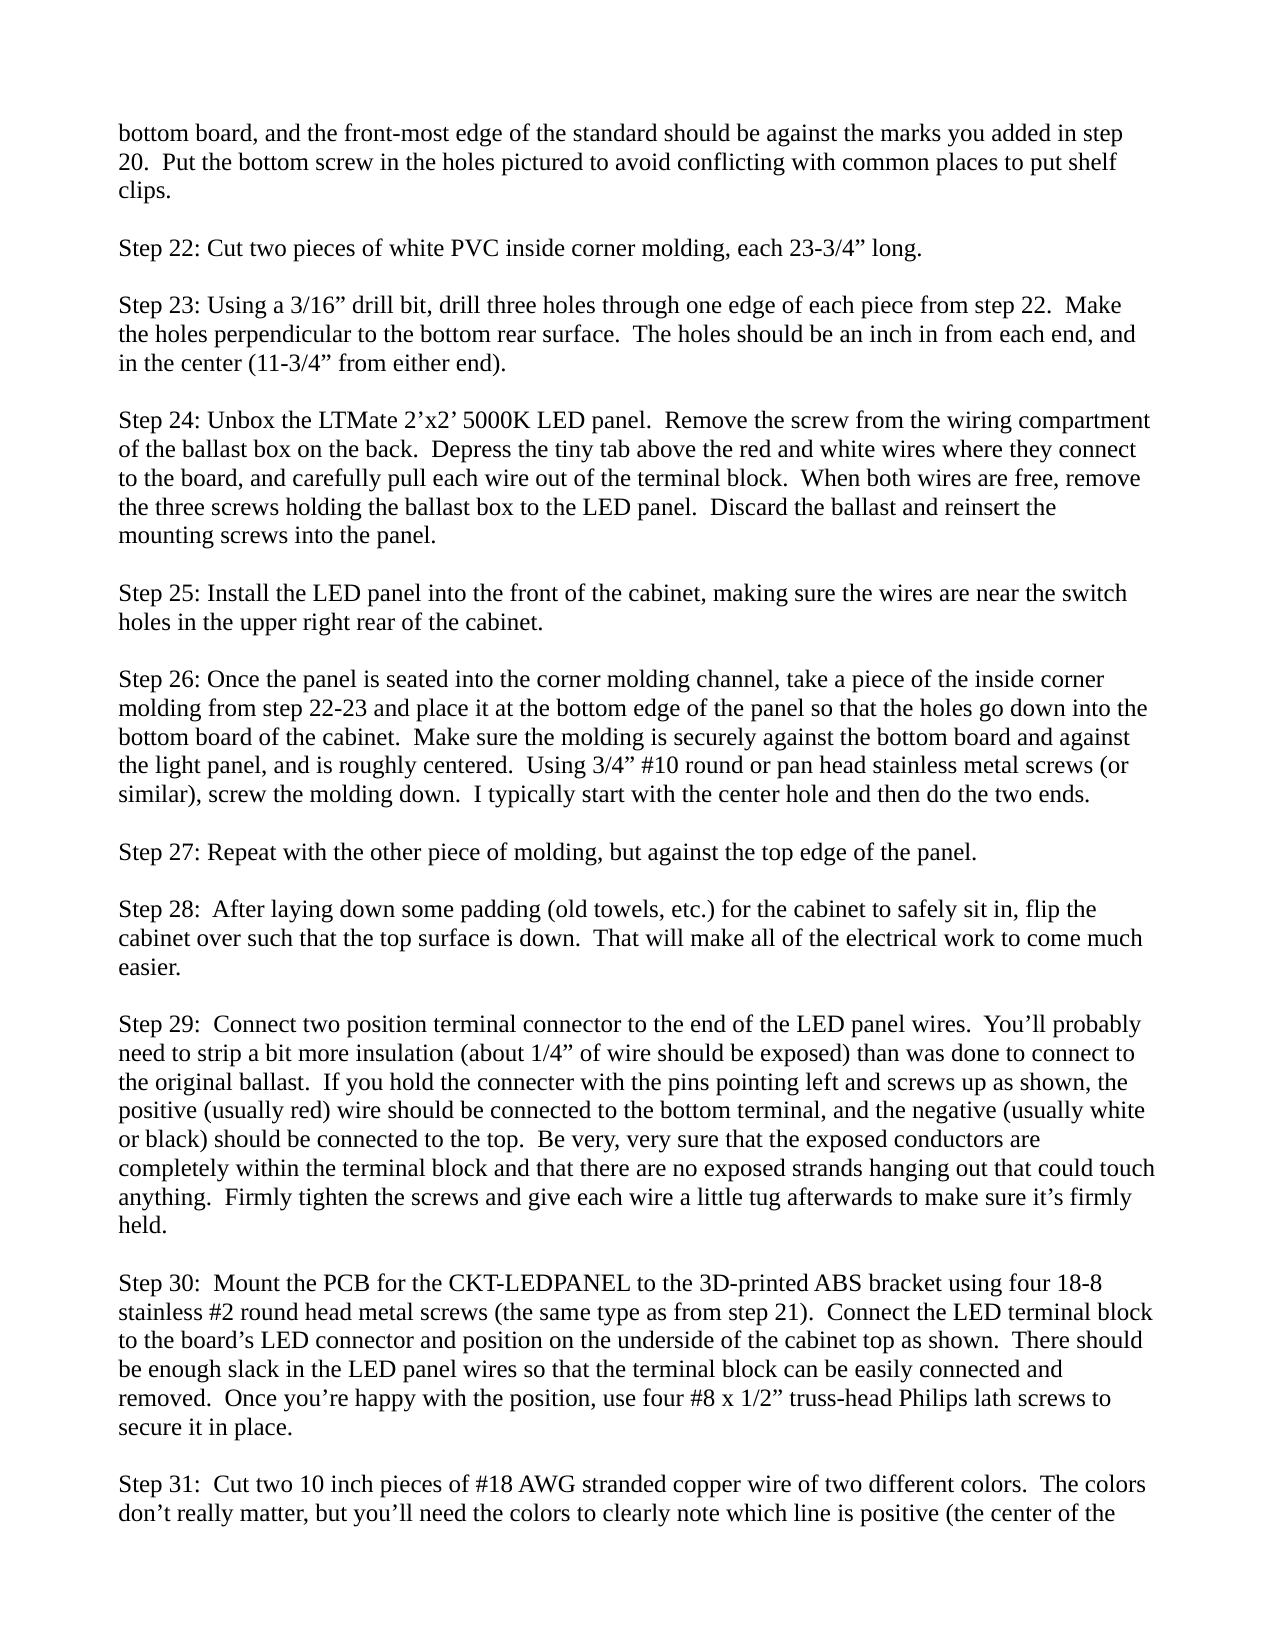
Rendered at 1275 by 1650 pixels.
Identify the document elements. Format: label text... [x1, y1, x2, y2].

text Step 22: Cut two pieces of white PVC inside corner molding, each 23-3/4” long. [118, 233, 1157, 262]
text Step 25: Install the LED panel into the front of the cabinet, making sure the wires are near the switch holes in the upper right rear of the cabinet. [118, 578, 1157, 636]
text Step 29: Connect two position terminal connector to the end of the LED panel wires. You’ll probably need to strip a bit more insulation (about 1/4” of wire should be exposed) than was done to connect to the original ballast. If you hold the connecter with the pins pointing left and screws up as shown, the positive (usually red) wire should be connected to the bottom terminal, and the negative (usually white or black) should be connected to the top. Be very, very sure that the exposed conductors are completely within the terminal block and that there are no exposed strands hanging out that could touch anything. Firmly tighten the screws and give each wire a little tug afterwards to make sure it’s firmly held. [118, 1009, 1157, 1239]
text Step 26: Once the panel is seated into the corner molding channel, take a piece of the inside corner molding from step 22-23 and place it at the bottom edge of the panel so that the holes go down into the bottom board of the cabinet. Make sure the molding is securely against the bottom board and against the light panel, and is roughly centered. Using 3/4” #10 round or pan head stainless metal screws (or similar), screw the molding down. I typically start with the center hole and then do the two ends. [118, 664, 1157, 808]
text Step 24: Unbox the LTMate 2’x2’ 5000K LED panel. Remove the screw from the wiring compartment of the ballast box on the back. Depress the tiny tab above the red and white wires where they connect to the board, and carefully pull each wire out of the terminal block. When both wires are free, remove the three screws holding the ballast box to the LED panel. Discard the ballast and reinsert the mounting screws into the panel. [118, 406, 1157, 549]
text Step 28: After laying down some padding (old towels, etc.) for the cabinet to safely sit in, flip the cabinet over such that the top surface is down. That will make all of the electrical work to come much easier. [118, 894, 1157, 981]
text Step 23: Using a 3/16” drill bit, drill three holes through one edge of each piece from step 22. Make the holes perpendicular to the bottom rear surface. The holes should be an inch in from each end, and in the center (11-3/4” from either end). [118, 291, 1157, 377]
text Step 27: Repeat with the other piece of molding, but against the top edge of the panel. [118, 837, 1157, 866]
text bottom board, and the front-most edge of the standard should be against the marks you added in step 20. Put the bottom screw in the holes pictured to avoid conflicting with common places to put shelf clips. [118, 118, 1157, 204]
text Step 31: Cut two 10 inch pieces of #18 AWG stranded copper wire of two different colors. The colors don’t really matter, but you’ll need the colors to clearly note which line is positive (the center of the [118, 1469, 1157, 1527]
text Step 30: Mount the PCB for the CKT-LEDPANEL to the 3D-printed ABS bracket using four 18-8 stainless #2 round head metal screws (the same type as from step 21). Connect the LED terminal block to the board’s LED connector and position on the underside of the cabinet top as shown. There should be enough slack in the LED panel wires so that the terminal block can be easily connected and removed. Once you’re happy with the position, use four #8 x 1/2” truss-head Philips lath screws to secure it in place. [118, 1268, 1157, 1441]
